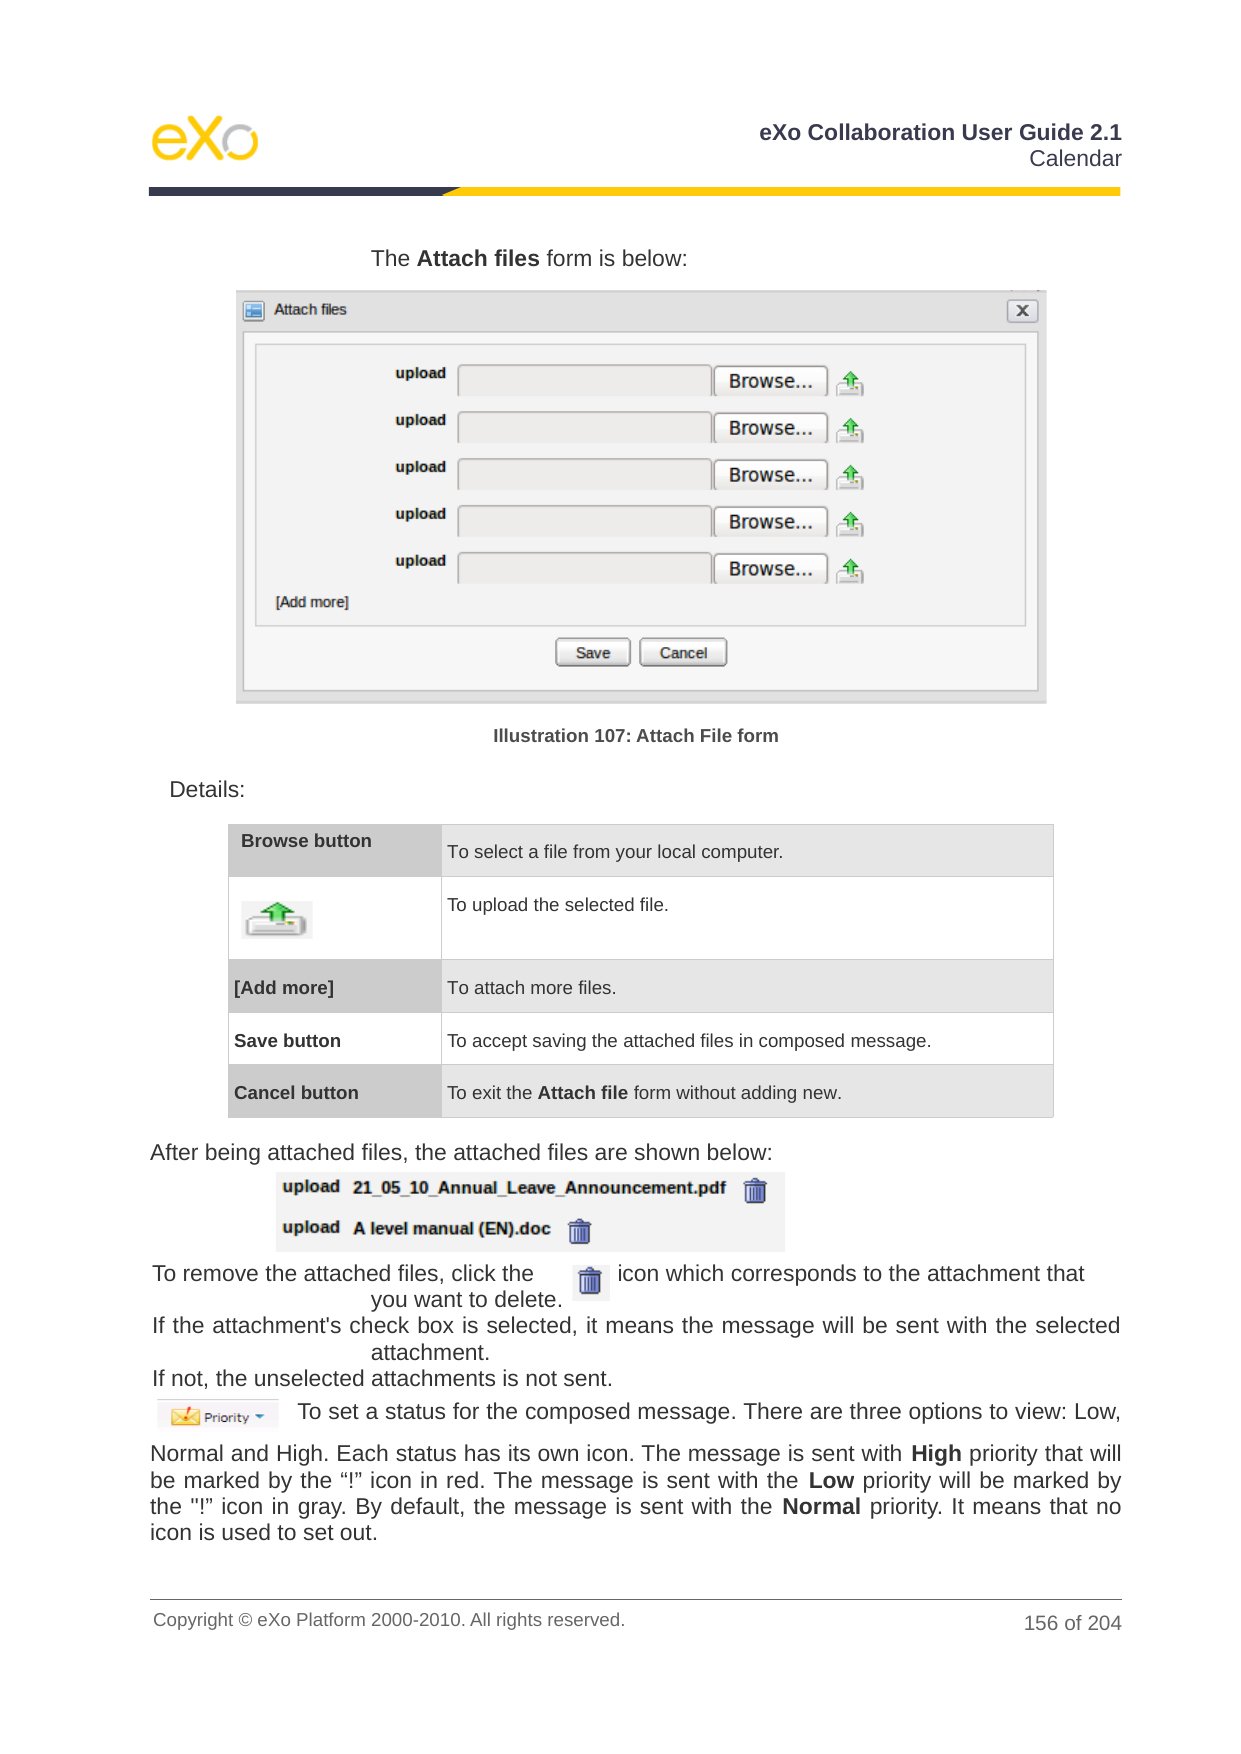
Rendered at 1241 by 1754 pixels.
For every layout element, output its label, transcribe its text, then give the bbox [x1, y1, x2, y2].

table_cell [Add more] [229, 960, 441, 1012]
picture [157, 1398, 279, 1433]
text If not, the unselected attachments is not sent. [152, 1365, 1122, 1391]
text To set a status for the composed message. There are three options to view: Low, Normal and High. Each status has its own icon. The message is sent with High priority that will be marked by the “!” icon in red. The message is sent with the Low priority will be marked by the ''!” icon in gray. By default, the message is sent with the Normal priority. It means that no icon is used to set out. [150, 1391, 1122, 1546]
table_cell To exit the Attach file form without adding new. [442, 1065, 1053, 1117]
picture [275, 1172, 786, 1252]
picture [152, 115, 259, 161]
text Details: [80, 776, 1122, 802]
table_cell Save button [229, 1013, 441, 1064]
text If the attachment's check box is selected, it means the message will be sent with the selected attachment. [152, 1312, 1122, 1365]
table_cell [229, 877, 441, 959]
text The Attach files form is below: [150, 245, 1122, 271]
table_header To select a file from your local computer. [442, 825, 1053, 876]
table_cell To upload the selected file. [442, 877, 1053, 959]
table_cell Cancel button [229, 1065, 441, 1117]
picture [241, 901, 313, 939]
picture [236, 290, 1047, 704]
table_cell To accept saving the attached files in composed message. [442, 1013, 1053, 1064]
picture [148, 187, 1121, 196]
table_header Browse button [229, 825, 441, 876]
text After being attached files, the attached files are shown below: [150, 1138, 1122, 1165]
text To remove the attached files, click the icon which corresponds to the attachment that you want to delete. [152, 1165, 1122, 1312]
picture [572, 1265, 610, 1301]
text Illustration 107: Attach File form [231, 704, 1041, 747]
table_cell To attach more files. [442, 960, 1053, 1012]
